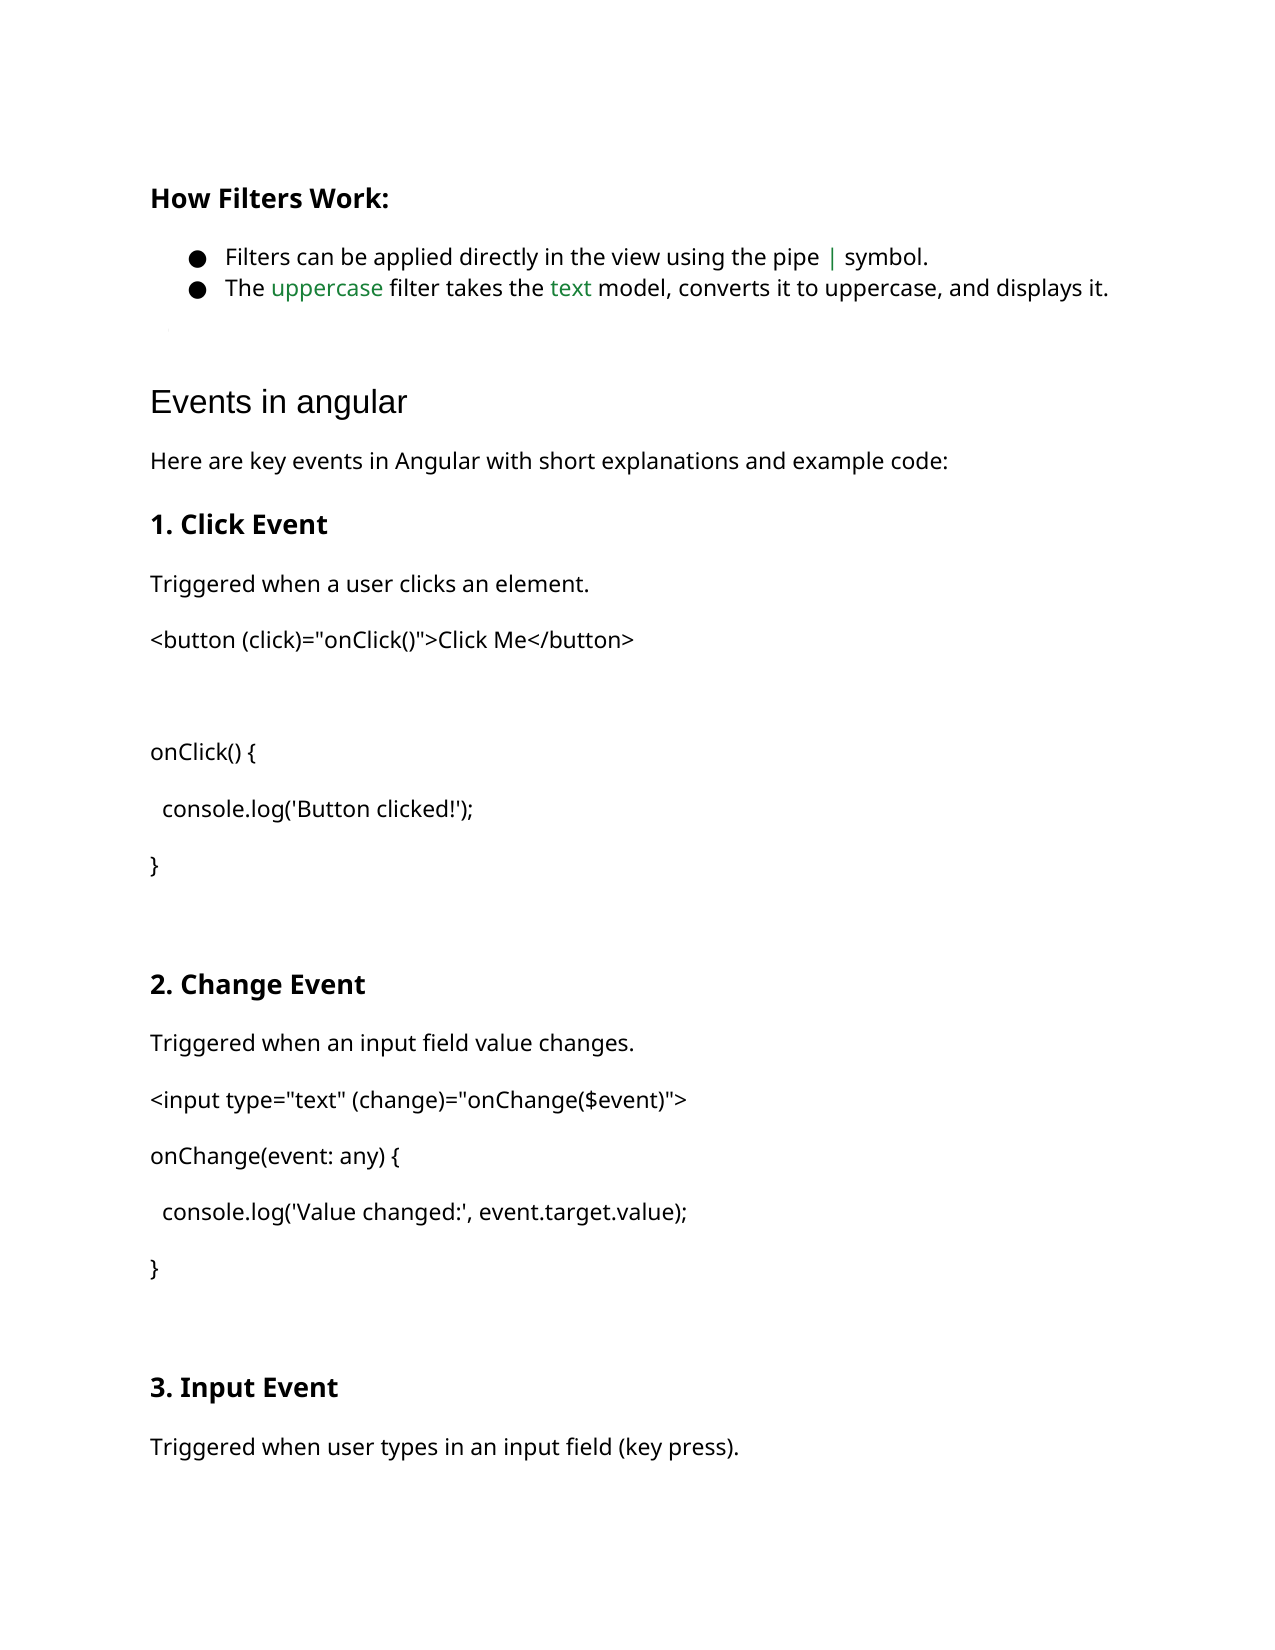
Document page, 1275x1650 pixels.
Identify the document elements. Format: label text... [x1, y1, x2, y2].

text Triggered when an input field value changes. [150, 1027, 1125, 1058]
text } [150, 1252, 1125, 1283]
subtitle How Filters Work: [150, 179, 1125, 216]
text Triggered when a user clicks an element. [150, 567, 1125, 599]
text onClick() { [150, 736, 1125, 767]
text onChange(event: any) { [150, 1140, 1125, 1171]
text <button (click)="onClick()">Click Me</button> [150, 624, 1125, 655]
subtitle 2. Change Event [150, 965, 1125, 1002]
text Here are key events in Angular with short explanations and example code: [150, 445, 1125, 476]
text console.log('Button clicked!'); [150, 792, 1125, 824]
subtitle 1. Click Event [150, 506, 1125, 542]
list The uppercase filter takes the text model, converts it to uppercase, and displays it. [187, 272, 1125, 303]
text } [150, 849, 1125, 880]
text Triggered when user types in an input field (key press). [150, 1431, 1125, 1462]
subtitle Events in angular [150, 382, 1125, 420]
subtitle 3. Input Event [150, 1369, 1125, 1406]
list Filters can be applied directly in the view using the pipe | symbol. [187, 241, 1125, 272]
text console.log('Value changed:', event.target.value); [150, 1196, 1125, 1227]
text <input type="text" (change)="onChange($event)"> [150, 1083, 1125, 1115]
